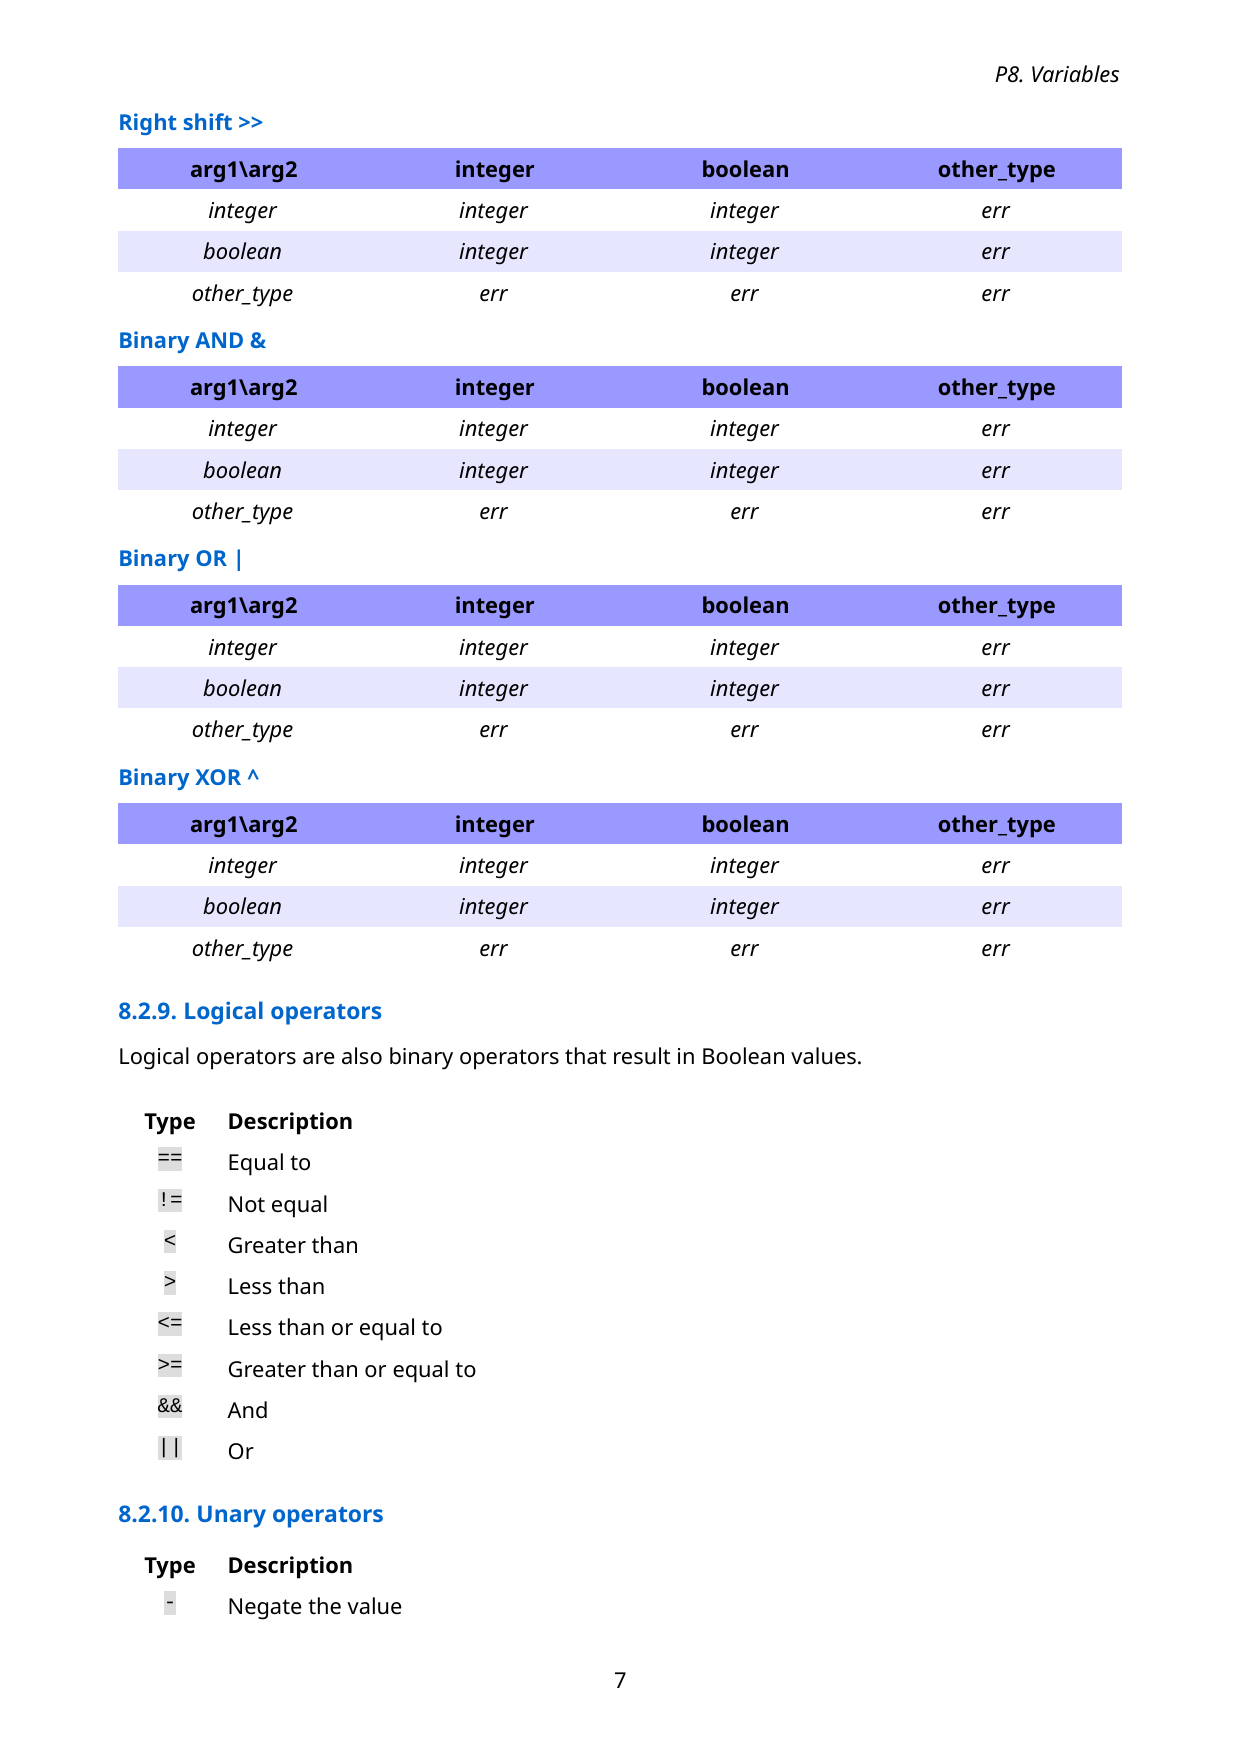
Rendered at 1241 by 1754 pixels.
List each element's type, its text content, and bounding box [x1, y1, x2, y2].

table_header integer [369, 366, 620, 408]
table_cell other_type [118, 490, 369, 531]
table_cell err [871, 408, 1122, 449]
table_cell integer [620, 626, 871, 667]
table_cell integer [620, 667, 871, 708]
table_cell && [118, 1389, 222, 1430]
table_header other_type [871, 366, 1122, 408]
table_cell boolean [118, 886, 369, 927]
table_cell err [871, 490, 1122, 531]
table_cell err [871, 886, 1122, 927]
table_cell integer [369, 886, 620, 927]
table_cell integer [118, 408, 369, 449]
table_cell err [369, 490, 620, 531]
table_cell Greater than or equal to [222, 1348, 1122, 1389]
table_cell || [118, 1430, 222, 1472]
table_header Description [222, 1100, 1122, 1142]
table_cell >= [118, 1348, 222, 1389]
table_cell And [222, 1389, 1122, 1430]
table_header boolean [620, 585, 871, 626]
table_header Type [118, 1544, 222, 1585]
table_cell err [871, 272, 1122, 313]
table_cell other_type [118, 272, 369, 313]
table_cell err [620, 272, 871, 313]
table_cell Or [222, 1430, 1122, 1472]
table_header integer [369, 803, 620, 844]
table_cell integer [620, 886, 871, 927]
table_cell integer [369, 449, 620, 490]
table_cell integer [369, 667, 620, 708]
table_cell integer [369, 844, 620, 886]
table_cell err [871, 626, 1122, 667]
table_header other_type [871, 585, 1122, 626]
table_cell < [118, 1224, 222, 1265]
table_cell Less than [222, 1265, 1122, 1307]
table_cell integer [620, 449, 871, 490]
table_cell err [871, 709, 1122, 750]
table_cell err [871, 449, 1122, 490]
subtitle Unary operators [118, 1498, 1122, 1529]
table_header Description [222, 1544, 1122, 1585]
table_cell Not equal [222, 1183, 1122, 1224]
subtitle Binary OR | [118, 543, 1122, 573]
table_cell err [369, 709, 620, 750]
table_cell Equal to [222, 1142, 1122, 1183]
subtitle Right shift >> [118, 107, 1122, 136]
table_cell != [118, 1183, 222, 1224]
table_cell Less than or equal to [222, 1307, 1122, 1348]
table_cell err [871, 189, 1122, 231]
table_cell err [369, 927, 620, 968]
table_cell - [118, 1585, 222, 1627]
table_header arg1\arg2 [118, 366, 369, 408]
table_cell integer [118, 189, 369, 231]
table_cell err [620, 709, 871, 750]
table_cell boolean [118, 449, 369, 490]
table_header integer [369, 148, 620, 189]
table_cell integer [620, 408, 871, 449]
table_header arg1\arg2 [118, 148, 369, 189]
table_cell err [620, 927, 871, 968]
table_cell <= [118, 1307, 222, 1348]
table_header other_type [871, 803, 1122, 844]
table_cell err [871, 844, 1122, 886]
subtitle Binary XOR ^ [118, 762, 1122, 791]
text Logical operators are also binary operators that result in Boolean values. [118, 1041, 1122, 1071]
table_header other_type [871, 148, 1122, 189]
table_cell err [871, 927, 1122, 968]
table_cell Greater than [222, 1224, 1122, 1265]
table_cell Negate the value [222, 1585, 1122, 1627]
table_cell integer [369, 189, 620, 231]
table_cell integer [118, 626, 369, 667]
table_header Type [118, 1100, 222, 1142]
table_cell err [620, 490, 871, 531]
table_cell == [118, 1142, 222, 1183]
table_cell err [871, 667, 1122, 708]
table_cell boolean [118, 667, 369, 708]
table_cell integer [118, 844, 369, 886]
table_cell other_type [118, 709, 369, 750]
table_cell boolean [118, 231, 369, 272]
table_cell > [118, 1265, 222, 1307]
table_cell integer [369, 626, 620, 667]
table_cell integer [369, 231, 620, 272]
table_header boolean [620, 366, 871, 408]
table_cell err [369, 272, 620, 313]
table_cell integer [620, 844, 871, 886]
table_cell err [871, 231, 1122, 272]
table_header boolean [620, 803, 871, 844]
table_cell integer [369, 408, 620, 449]
table_cell other_type [118, 927, 369, 968]
table_header arg1\arg2 [118, 585, 369, 626]
table_cell integer [620, 231, 871, 272]
table_header boolean [620, 148, 871, 189]
table_header arg1\arg2 [118, 803, 369, 844]
subtitle Binary AND & [118, 325, 1122, 355]
table_cell integer [620, 189, 871, 231]
subtitle Logical operators [118, 995, 1122, 1026]
table_header integer [369, 585, 620, 626]
